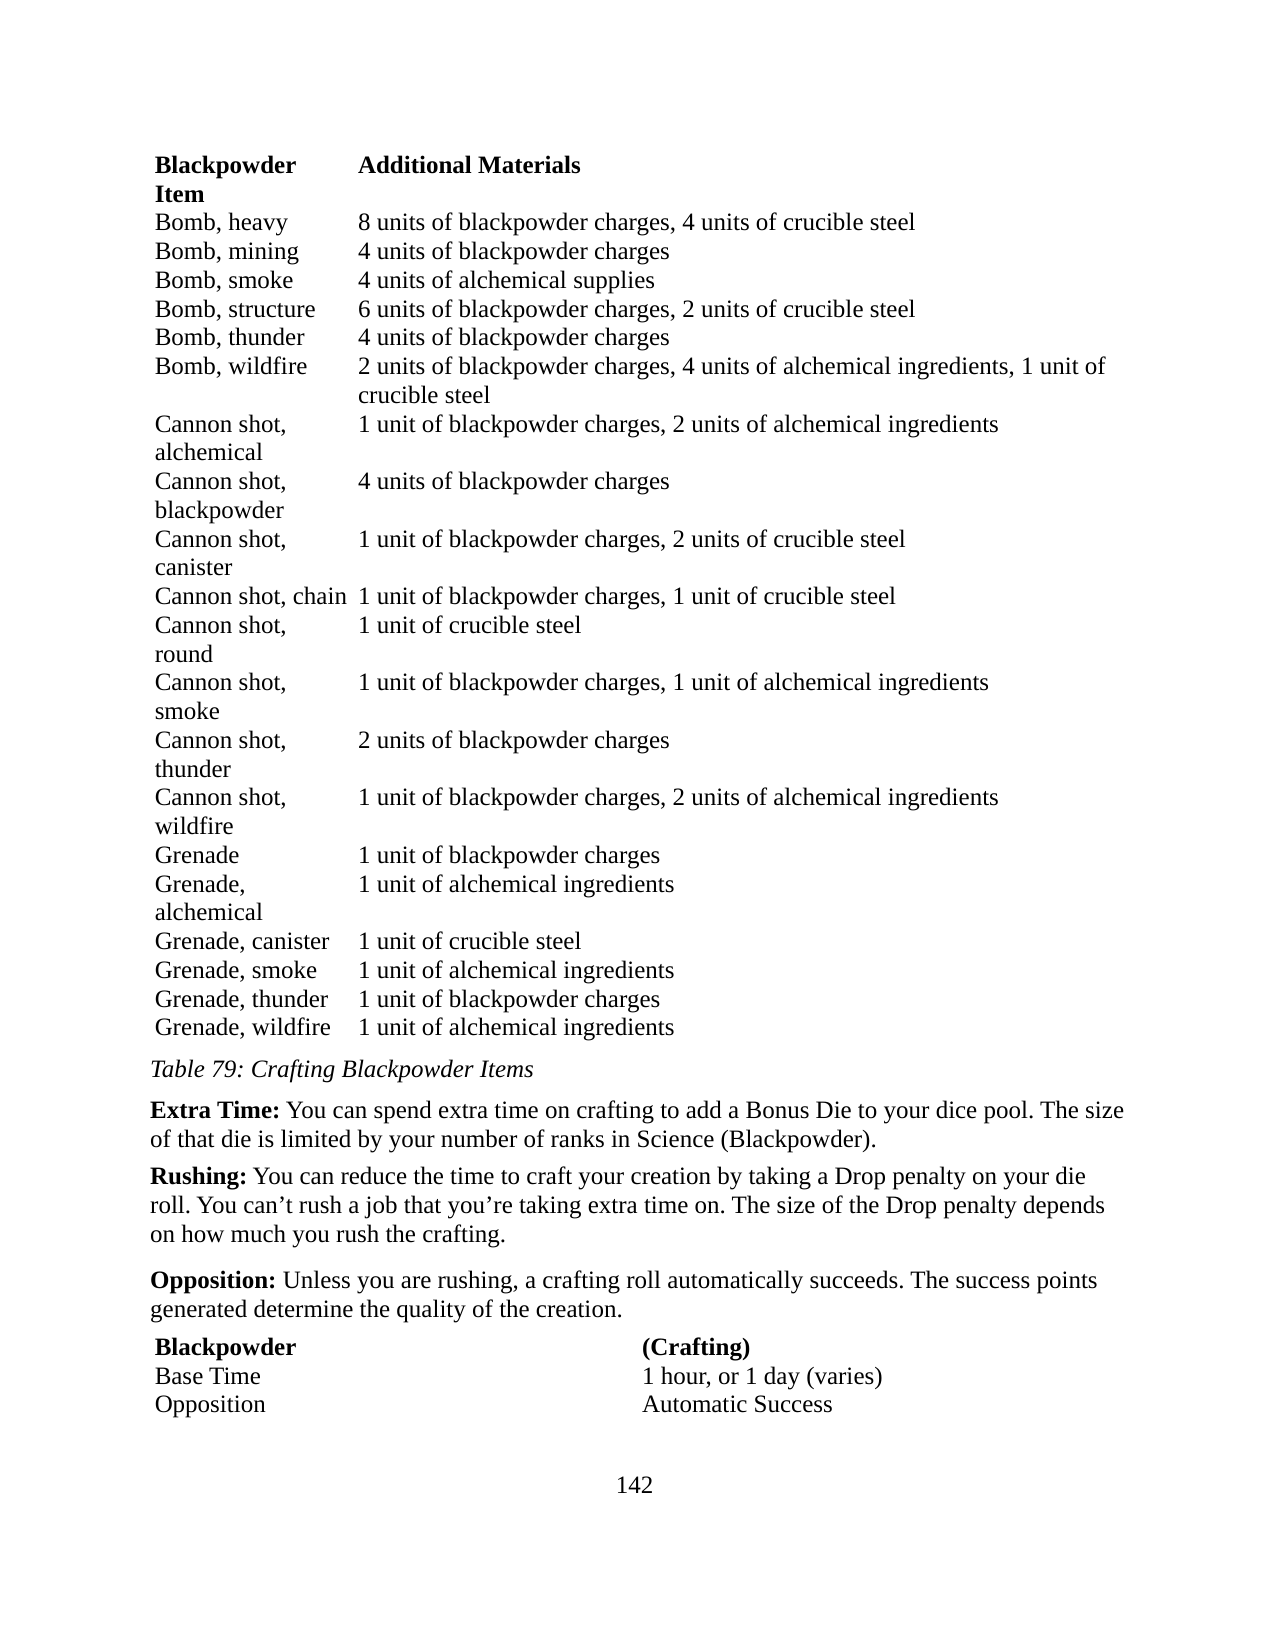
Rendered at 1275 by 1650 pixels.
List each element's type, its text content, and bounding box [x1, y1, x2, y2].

table_cell 8 units of blackpowder charges, 4 units of crucible steel [354, 208, 1125, 236]
table_cell Cannon shot, wildfire [150, 783, 353, 840]
table_cell Bomb, structure [150, 294, 353, 322]
table_cell Bomb, mining [150, 236, 353, 265]
table_cell 1 unit of alchemical ingredients [354, 869, 1125, 926]
table_cell 1 unit of blackpowder charges, 2 units of alchemical ingredients [354, 409, 1125, 466]
table_cell Bomb, heavy [150, 208, 353, 236]
table_cell Bomb, wildfire [150, 351, 353, 409]
table_cell 6 units of blackpowder charges, 2 units of crucible steel [354, 294, 1125, 322]
table_cell Cannon shot, thunder [150, 725, 353, 782]
table_header (Crafting) [638, 1332, 1125, 1361]
table_header Blackpowder [150, 1332, 637, 1361]
table_cell 2 units of blackpowder charges, 4 units of alchemical ingredients, 1 unit of crucible steel [354, 351, 1125, 409]
table_cell 1 unit of alchemical ingredients [354, 955, 1125, 984]
table_cell 1 unit of blackpowder charges [354, 840, 1125, 869]
table_cell 1 unit of blackpowder charges [354, 984, 1125, 1012]
table_cell Cannon shot, blackpowder [150, 466, 353, 524]
table_cell Grenade, thunder [150, 984, 353, 1012]
table_cell 2 units of blackpowder charges [354, 725, 1125, 782]
table_cell 1 unit of crucible steel [354, 610, 1125, 667]
table_header Blackpowder Item [150, 150, 353, 207]
table_cell 1 unit of blackpowder charges, 2 units of crucible steel [354, 524, 1125, 581]
table_header Additional Materials [354, 150, 1125, 207]
text Rushing: You can reduce the time to craft your creation by taking a Drop penalty on your die roll. You can’t rush a job that you’re taking extra time on. The size of the Drop penalty depends on how much you rush the crafting. [150, 1161, 1125, 1248]
table_cell Cannon shot, alchemical [150, 409, 353, 466]
table_cell 4 units of blackpowder charges [354, 236, 1125, 265]
text Opposition: Unless you are rushing, a crafting roll automatically succeeds. The success points generated determine the quality of the creation. [150, 1266, 1125, 1323]
text Extra Time: You can spend extra time on crafting to add a Bonus Die to your dice pool. The size of that die is limited by your number of ranks in Science (Blackpowder). [150, 1095, 1125, 1152]
table_cell 1 hour, or 1 day (varies) [638, 1361, 1125, 1389]
table_cell Cannon shot, round [150, 610, 353, 667]
table_cell Cannon shot, canister [150, 524, 353, 581]
table_cell 1 unit of crucible steel [354, 926, 1125, 955]
table_cell Grenade, wildfire [150, 1013, 353, 1041]
table_cell Grenade, smoke [150, 955, 353, 984]
text Table 79: Crafting Blackpowder Items [150, 1054, 1125, 1082]
table_cell Grenade, alchemical [150, 869, 353, 926]
table_cell 4 units of blackpowder charges [354, 323, 1125, 351]
table_cell Grenade [150, 840, 353, 869]
table_cell 1 unit of alchemical ingredients [354, 1013, 1125, 1041]
table_cell 1 unit of blackpowder charges, 2 units of alchemical ingredients [354, 783, 1125, 840]
table_cell 4 units of alchemical supplies [354, 265, 1125, 294]
table_cell 1 unit of blackpowder charges, 1 unit of alchemical ingredients [354, 668, 1125, 725]
table_cell Cannon shot, chain [150, 581, 353, 610]
table_cell Automatic Success [638, 1390, 1125, 1418]
table_cell 4 units of blackpowder charges [354, 466, 1125, 524]
table_cell 1 unit of blackpowder charges, 1 unit of crucible steel [354, 581, 1125, 610]
table_cell Opposition [150, 1390, 637, 1418]
table_cell Bomb, smoke [150, 265, 353, 294]
table_cell Bomb, thunder [150, 323, 353, 351]
table_cell Grenade, canister [150, 926, 353, 955]
table_cell Cannon shot, smoke [150, 668, 353, 725]
table_cell Base Time [150, 1361, 637, 1389]
